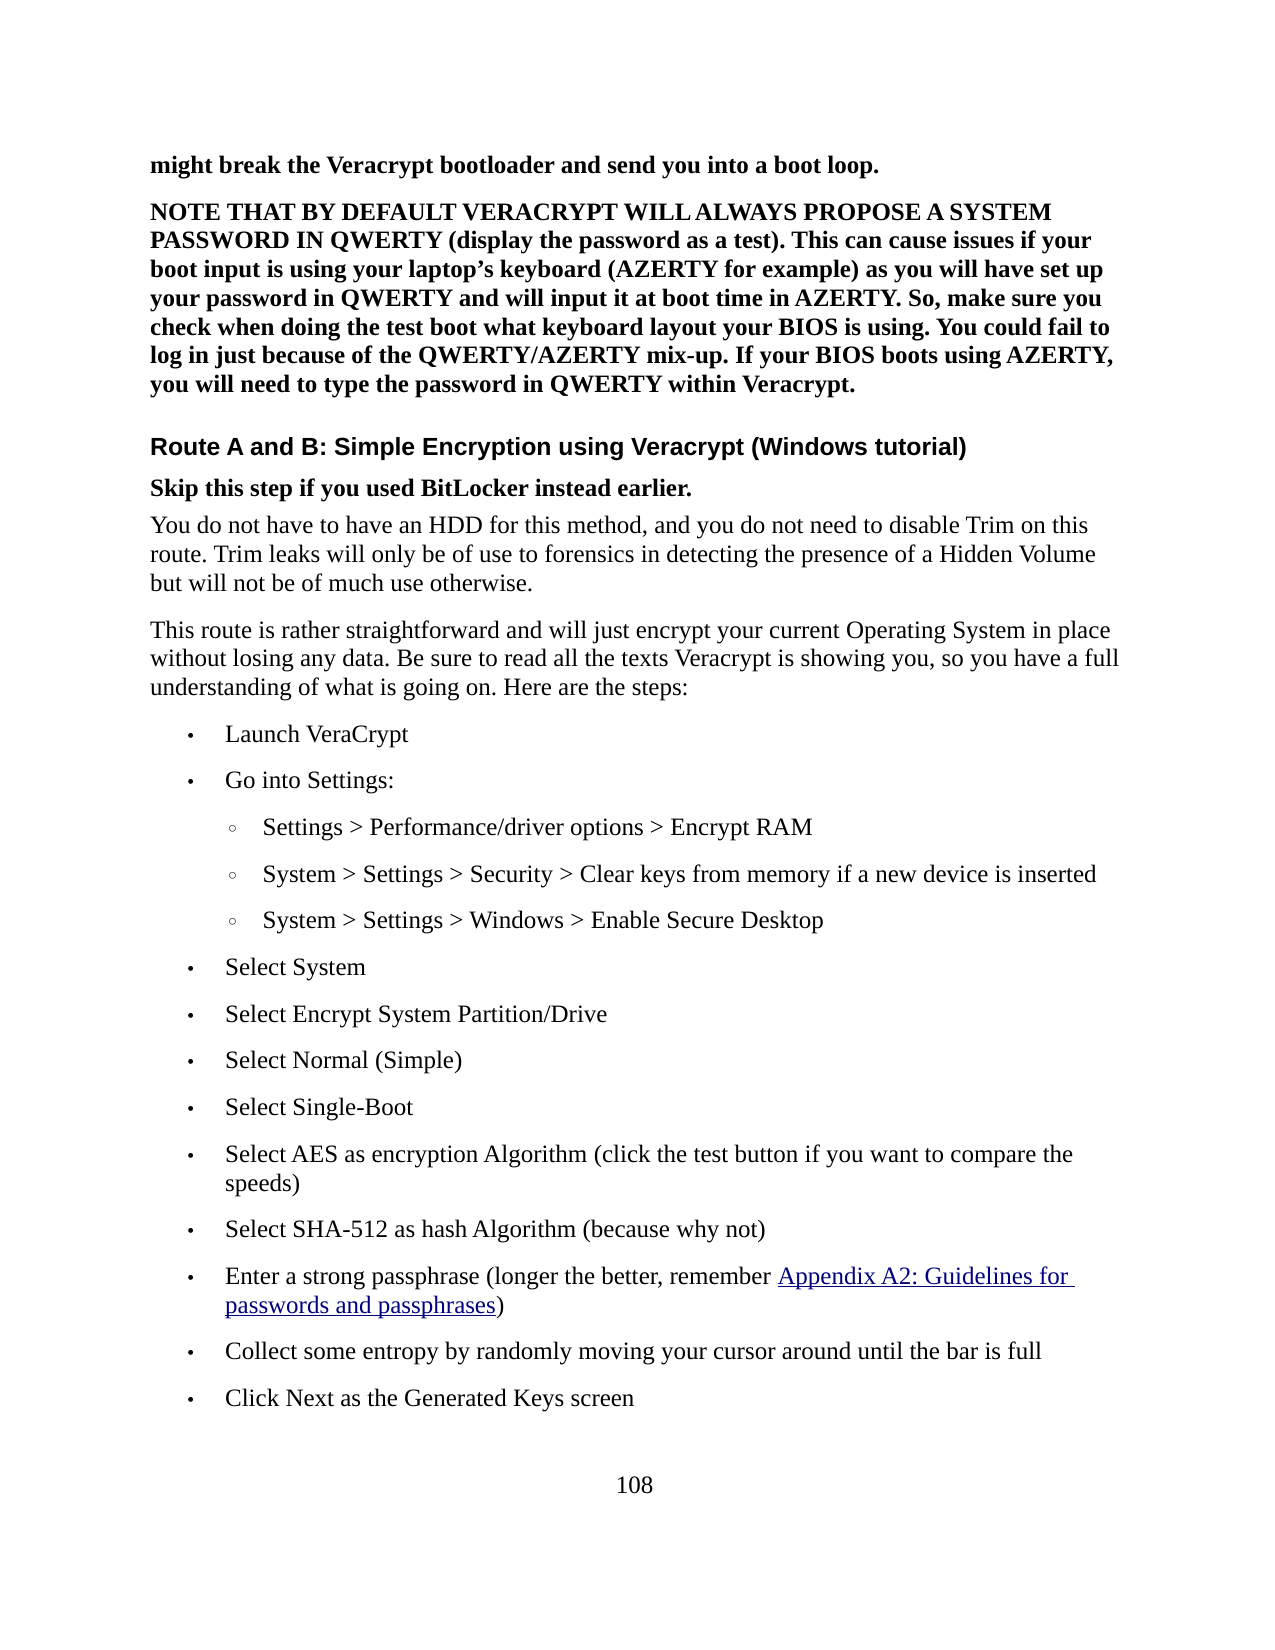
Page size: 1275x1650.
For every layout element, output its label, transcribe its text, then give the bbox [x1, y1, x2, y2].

list Select System [187, 952, 1125, 981]
subtitle Route A and B: Simple Encryption using Veracrypt (Windows tutorial) [150, 432, 1125, 460]
list System > Settings > Windows > Enable Secure Desktop [225, 906, 1125, 934]
list Collect some entropy by randomly moving your cursor around until the bar is full [187, 1336, 1125, 1365]
list Enter a strong passphrase (longer the better, remember Appendix A2: Guidelines for passwords and passphrases) [187, 1261, 1125, 1318]
list Select Encrypt System Partition/Drive [187, 999, 1125, 1028]
text NOTE THAT BY DEFAULT VERACRYPT WILL ALWAYS PROPOSE A SYSTEM PASSWORD IN QWERTY (display the password as a test). This can cause issues if your boot input is using your laptop’s keyboard (AZERTY for example) as you will have set up your password in QWERTY and will input it at boot time in AZERTY. So, make sure you check when doing the test boot what keyboard layout your BIOS is using. You could fail to log in just because of the QWERTY/AZERTY mix-up. If your BIOS boots using AZERTY, you will need to type the password in QWERTY within Veracrypt. [150, 197, 1125, 398]
text This route is rather straightforward and will just encrypt your current Operating System in place without losing any data. Be sure to read all the texts Veracrypt is showing you, so you have a full understanding of what is going on. Here are the steps: [150, 615, 1125, 701]
list Click Next as the Generated Keys screen [187, 1383, 1125, 1412]
list Settings > Performance/driver options > Encrypt RAM [225, 812, 1125, 841]
list System > Settings > Security > Clear keys from memory if a new device is inserted [225, 859, 1125, 888]
text might break the Veracrypt bootloader and send you into a boot loop. [150, 150, 1125, 179]
list Select AES as encryption Algorithm (click the test button if you want to compare the speeds) [187, 1139, 1125, 1196]
list Select Single-Boot [187, 1092, 1125, 1121]
list Go into Settings: [187, 766, 1125, 794]
list Launch VeraCrypt [187, 719, 1125, 748]
text Skip this step if you used BitLocker instead earlier. [150, 473, 1125, 502]
list Select SHA-512 as hash Algorithm (because why not) [187, 1214, 1125, 1243]
list Select Normal (Simple) [187, 1046, 1125, 1074]
text You do not have to have an HDD for this method, and you do not need to disable Trim on this route. Trim leaks will only be of use to forensics in detecting the presence of a Hidden Volume but will not be of much use otherwise. [150, 511, 1125, 597]
